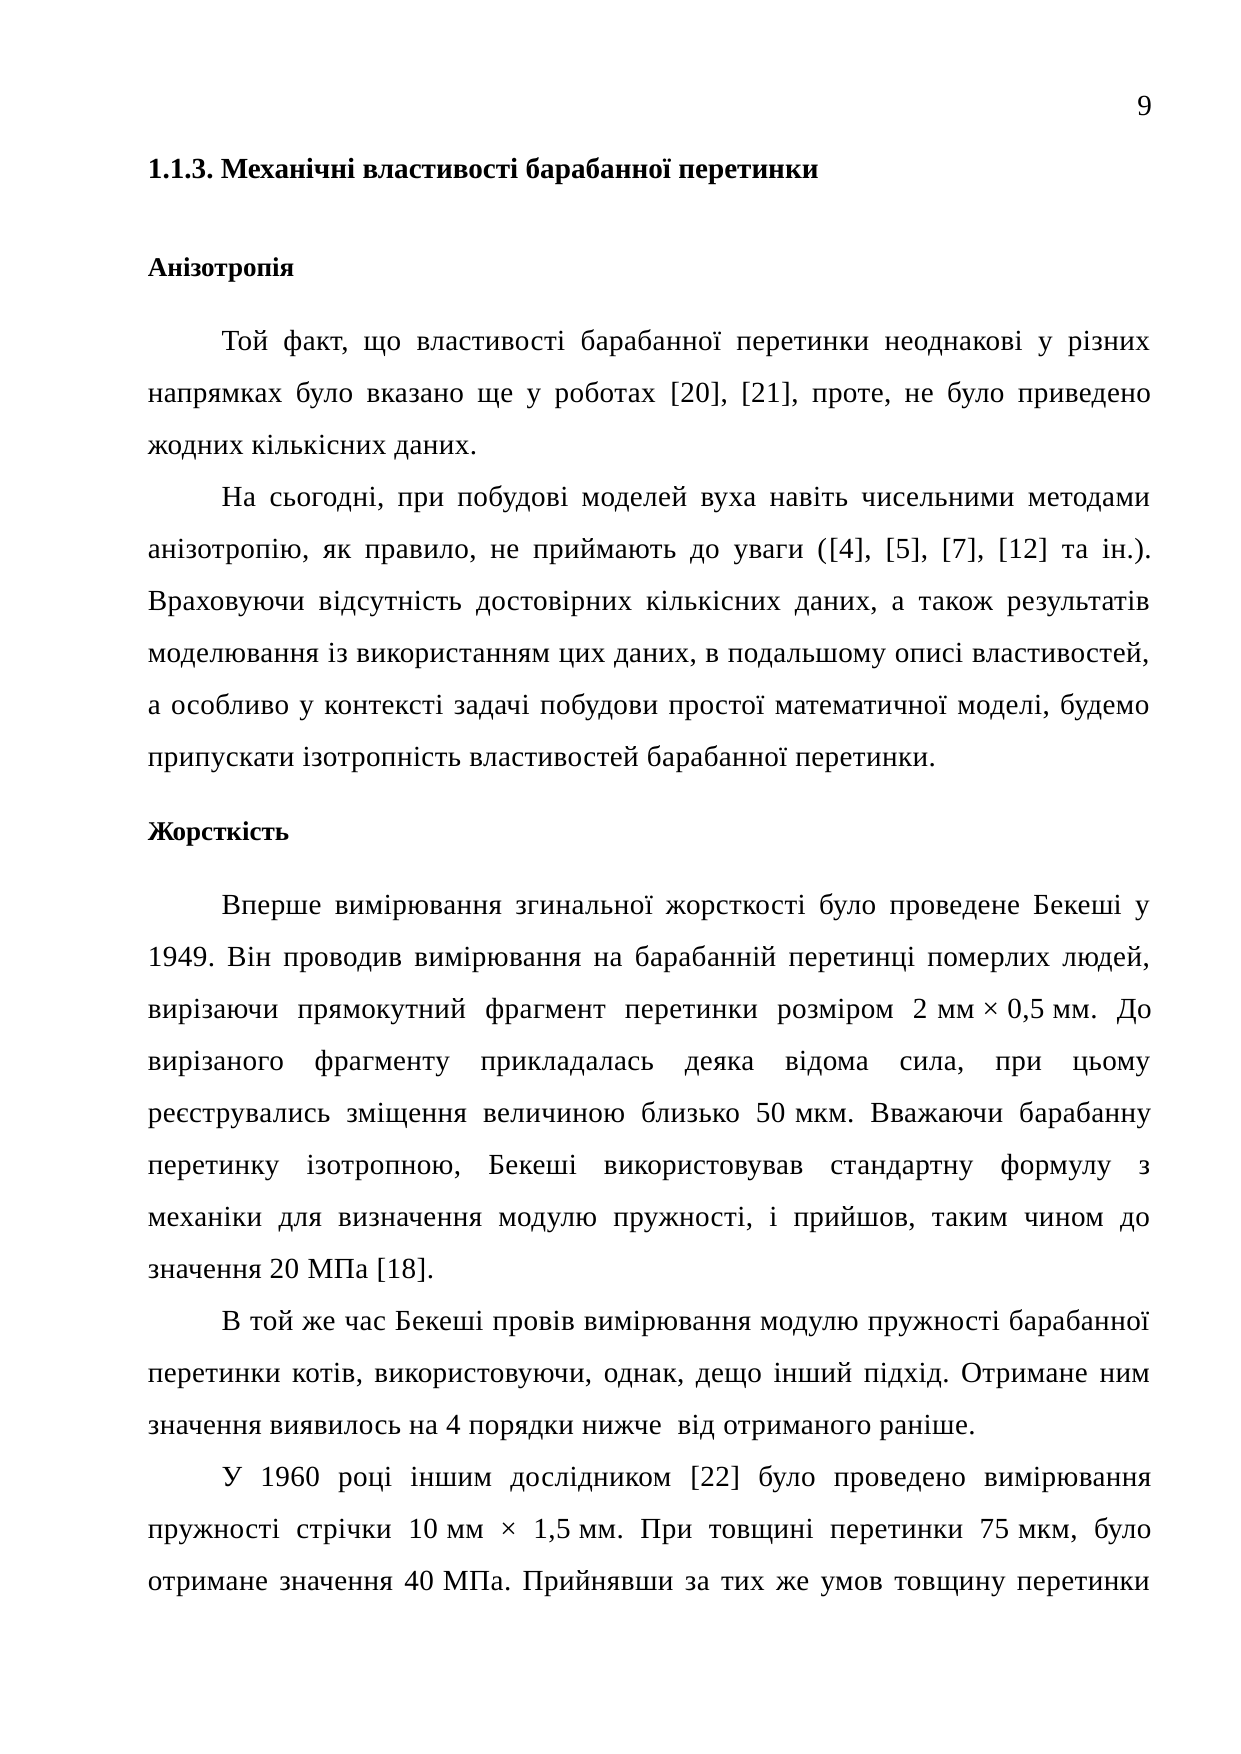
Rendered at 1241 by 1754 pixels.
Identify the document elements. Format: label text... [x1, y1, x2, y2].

text У 1960 році іншим дослідником [22] було проведено вимірювання пружності стрічки 10 мм × 1,5 мм. При товщині перетинки 75 мкм, було отримане значення 40 МПа. Прийнявши за тих же умов товщину перетинки [148, 1459, 1152, 1596]
text Вперше вимірювання згинальної жорсткості було проведене Бекеші у 1949. Він проводив вимірювання на барабанній перетинці померлих людей, вирізаючи прямокутний фрагмент перетинки розміром 2 мм × 0,5 мм. До вирізаного фрагменту прикладалась деяка відома сила, при цьому реєструвались зміщення величиною близько 50 мкм. Вважаючи барабанну перетинку ізотропною, Бекеші використовував стандартну формулу з механіки для визначення модулю пружності, і прийшов, таким чином до значення 20 МПа [18]. [148, 887, 1152, 1284]
text На сьогодні, при побудові моделей вуха навіть чисельними методами анізотропію, як правило, не приймають до уваги ([4], [5], [7], [12] та ін.). Враховуючи відсутність достовірних кількісних даних, а також результатів моделювання із використанням цих даних, в подальшому описі властивостей, а особливо у контексті задачі побудови простої математичної моделі, будемо припускати ізотропність властивостей барабанної перетинки. [148, 479, 1152, 772]
text В той же час Бекеші провів вимірювання модулю пружності барабанної перетинки котів, використовуючи, однак, дещо інший підхід. Отримане ним значення виявилось на 4 порядки нижче від отриманого раніше. [148, 1303, 1152, 1440]
subtitle Механічні властивості барабанної перетинки [148, 152, 1152, 185]
subtitle Жорсткість [148, 816, 1152, 847]
text Той факт, що властивості барабанної перетинки неоднакові у різних напрямках було вказано ще у роботах [20], [21], проте, не було приведено жодних кількісних даних. [148, 323, 1152, 460]
subtitle Анізотропія [148, 251, 1152, 283]
